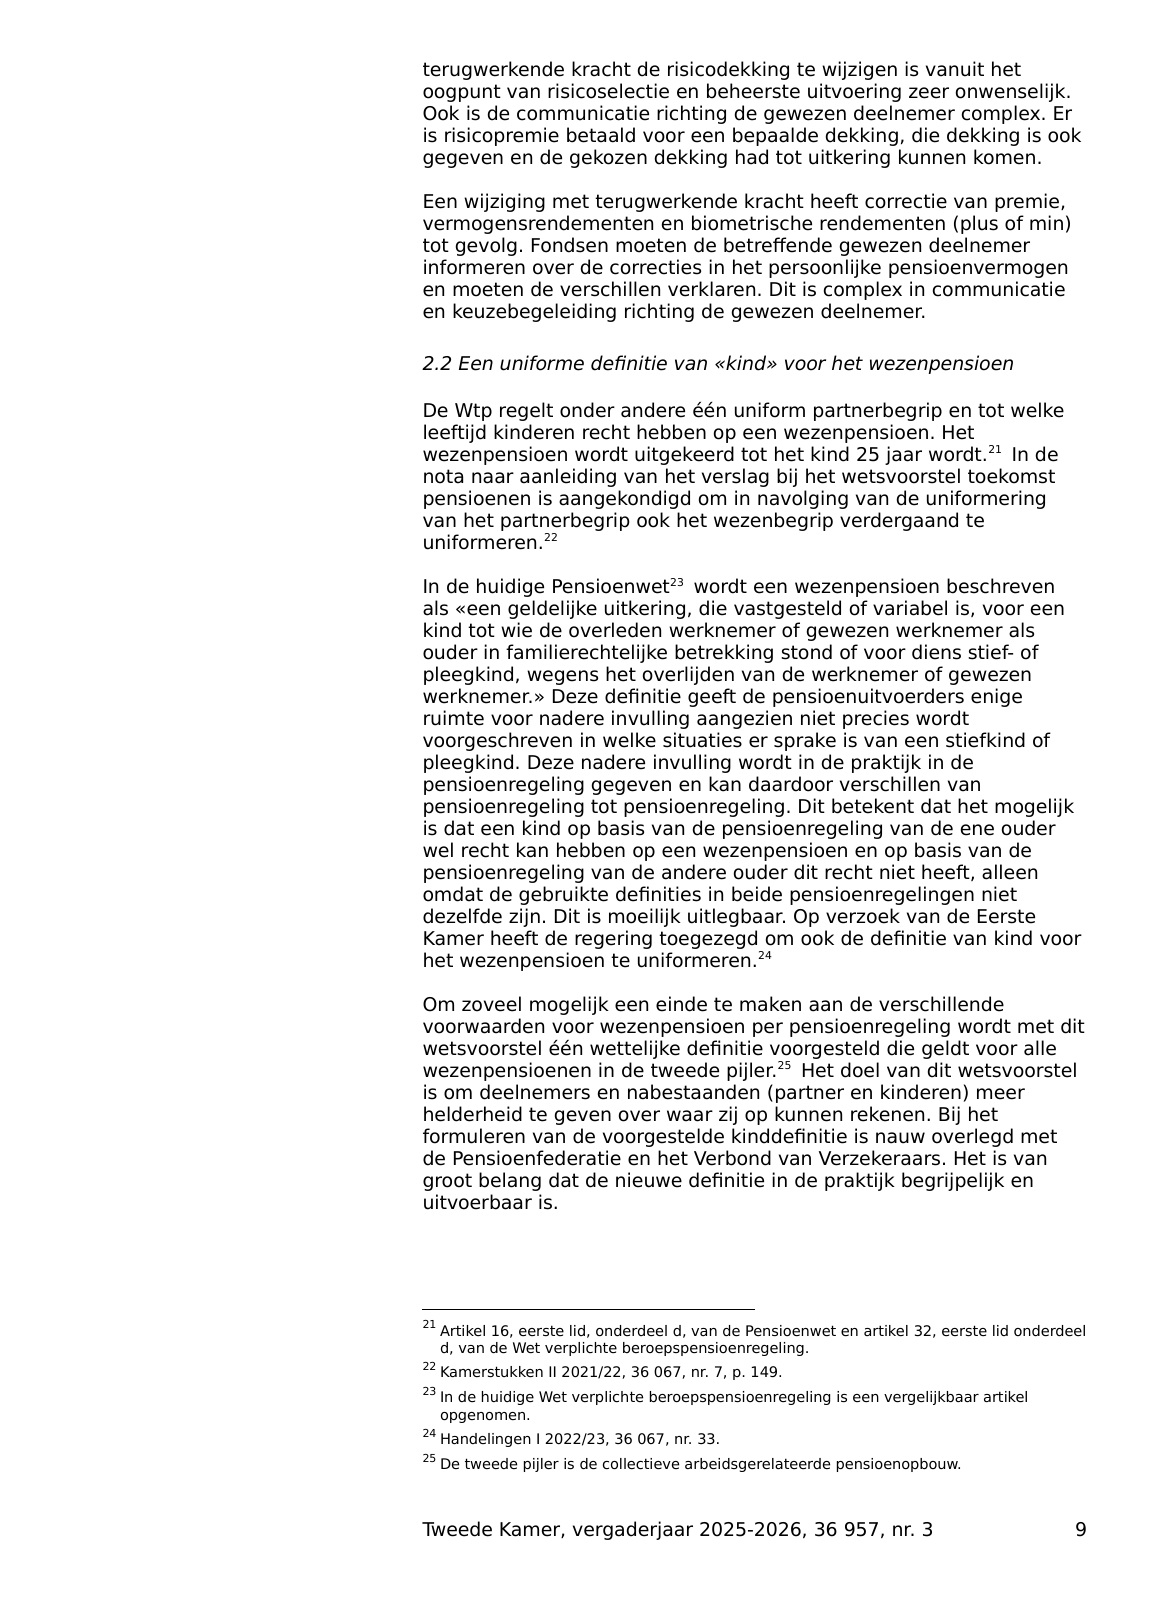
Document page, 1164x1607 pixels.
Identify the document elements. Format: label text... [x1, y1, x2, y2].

text Een wijziging met terugwerkende kracht heeft correctie van premie, vermogensrendementen en biometrische rendementen (plus of min) tot gevolg. Fondsen moeten de betreffende gewezen deelnemer informeren over de correcties in het persoonlijke pensioenvermogen en moeten de verschillen verklaren. Dit is complex in communicatie en keuzebegeleiding richting de gewezen deelnemer. [422, 191, 1087, 323]
text Kamerstukken II 2021/22, 36 067, nr. 7, p. 149. [422, 1360, 1087, 1382]
text In de huidige Pensioenwet wordt een wezenpensioen beschreven als «een geldelijke uitkering, die vastgesteld of variabel is, voor een kind tot wie de overleden werknemer of gewezen werknemer als ouder in familierechtelijke betrekking stond of voor diens stief- of pleegkind, wegens het overlijden van de werknemer of gewezen werknemer.» Deze definitie geeft de pensioenuitvoerders enige ruimte voor nadere invulling aangezien niet precies wordt voorgeschreven in welke situaties er sprake is van een stiefkind of pleegkind. Deze nadere invulling wordt in de praktijk in de pensioenregeling gegeven en kan daardoor verschillen van pensioenregeling tot pensioenregeling. Dit betekent dat het mogelijk is dat een kind op basis van de pensioenregeling van de ene ouder wel recht kan hebben op een wezenpensioen en op basis van de pensioenregeling van de andere ouder dit recht niet heeft, alleen omdat de gebruikte definities in beide pensioenregelingen niet dezelfde zijn. Dit is moeilijk uitlegbaar. Op verzoek van de Eerste Kamer heeft de regering toegezegd om ook de definitie van kind voor het wezenpensioen te uniformeren. [422, 576, 1087, 972]
text In de huidige Wet verplichte beroepspensioenregeling is een vergelijkbaar artikel opgenomen. [422, 1385, 1087, 1424]
text Artikel 16, eerste lid, onderdeel d, van de Pensioenwet en artikel 32, eerste lid onderdeel d, van de Wet verplichte beroepspensioenregeling. [422, 1318, 1087, 1357]
text De tweede pijler is de collectieve arbeidsgerelateerde pensioenopbouw. [422, 1452, 1087, 1474]
text De Wtp regelt onder andere één uniform partnerbegrip en tot welke leeftijd kinderen recht hebben op een wezenpensioen. Het wezenpensioen wordt uitgekeerd tot het kind 25 jaar wordt. In de nota naar aanleiding van het verslag bij het wetsvoorstel toekomst pensioenen is aangekondigd om in navolging van de uniformering van het partnerbegrip ook het wezenbegrip verdergaand te uniformeren. [422, 400, 1087, 554]
text Handelingen I 2022/23, 36 067, nr. 33. [422, 1427, 1087, 1449]
subtitle 2.2 Een uniforme definitie van «kind» voor het wezenpensioen [422, 353, 1087, 375]
text Om zoveel mogelijk een einde te maken aan de verschillende voorwaarden voor wezenpensioen per pensioenregeling wordt met dit wetsvoorstel één wettelijke definitie voorgesteld die geldt voor alle wezenpensioenen in de tweede pijler. Het doel van dit wetsvoorstel is om deelnemers en nabestaanden (partner en kinderen) meer helderheid te geven over waar zij op kunnen rekenen. Bij het formuleren van de voorgestelde kinddefinitie is nauw overlegd met de Pensioenfederatie en het Verbond van Verzekeraars. Het is van groot belang dat de nieuwe definitie in de praktijk begrijpelijk en uitvoerbaar is. [422, 994, 1087, 1214]
text terugwerkende kracht de risicodekking te wijzigen is vanuit het oogpunt van risicoselectie en beheerste uitvoering zeer onwenselijk. Ook is de communicatie richting de gewezen deelnemer complex. Er is risicopremie betaald voor een bepaalde dekking, die dekking is ook gegeven en de gekozen dekking had tot uitkering kunnen komen. [422, 59, 1087, 169]
